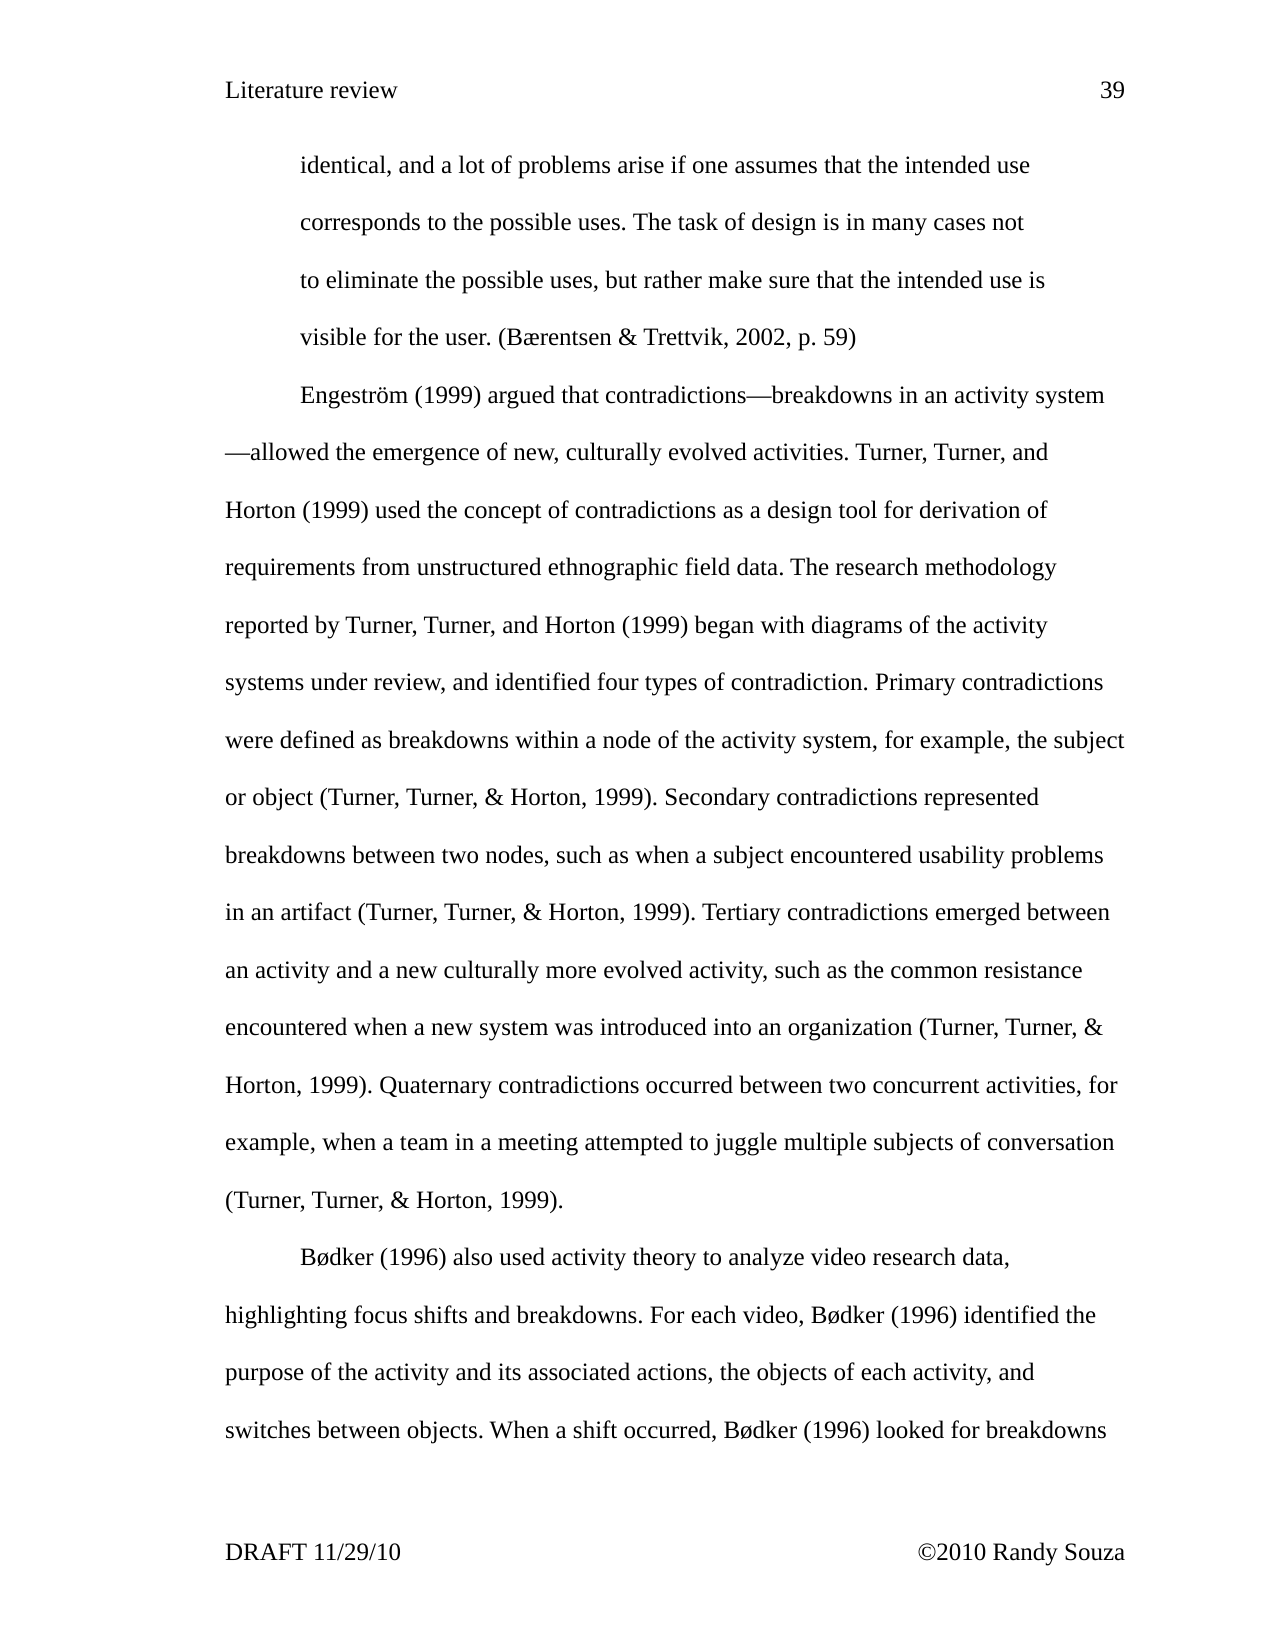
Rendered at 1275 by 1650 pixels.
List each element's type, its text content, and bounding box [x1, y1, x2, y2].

text Engeström (1999) argued that contradictions—breakdowns in an activity system—allowed the emergence of new, culturally evolved activities. Turner, Turner, and Horton (1999) used the concept of contradictions as a design tool for derivation of requirements from unstructured ethnographic field data. The research methodology reported by Turner, Turner, and Horton (1999) began with diagrams of the activity systems under review, and identified four types of contradiction. Primary contradictions were defined as breakdowns within a node of the activity system, for example, the subject or object (Turner, Turner, & Horton, 1999). Secondary contradictions represented breakdowns between two nodes, such as when a subject encountered usability problems in an artifact (Turner, Turner, & Horton, 1999). Tertiary contradictions emerged between an activity and a new culturally more evolved activity, such as the common resistance encountered when a new system was introduced into an organization (Turner, Turner, & Horton, 1999). Quaternary contradictions occurred between two concurrent activities, for example, when a team in a meeting attempted to juggle multiple subjects of conversation (Turner, Turner, & Horton, 1999). [225, 380, 1125, 1214]
text Bødker (1996) also used activity theory to analyze video research data, highlighting focus shifts and breakdowns. For each video, Bødker (1996) identified the purpose of the activity and its associated actions, the objects of each activity, and switches between objects. When a shift occurred, Bødker (1996) looked for breakdowns [225, 1242, 1125, 1444]
text identical, and a lot of problems arise if one assumes that the intended use corresponds to the possible uses. The task of design is in many cases not to eliminate the possible uses, but rather make sure that the intended use is visible for the user. (Bærentsen & Trettvik, 2002, p. 59) [300, 150, 1050, 351]
